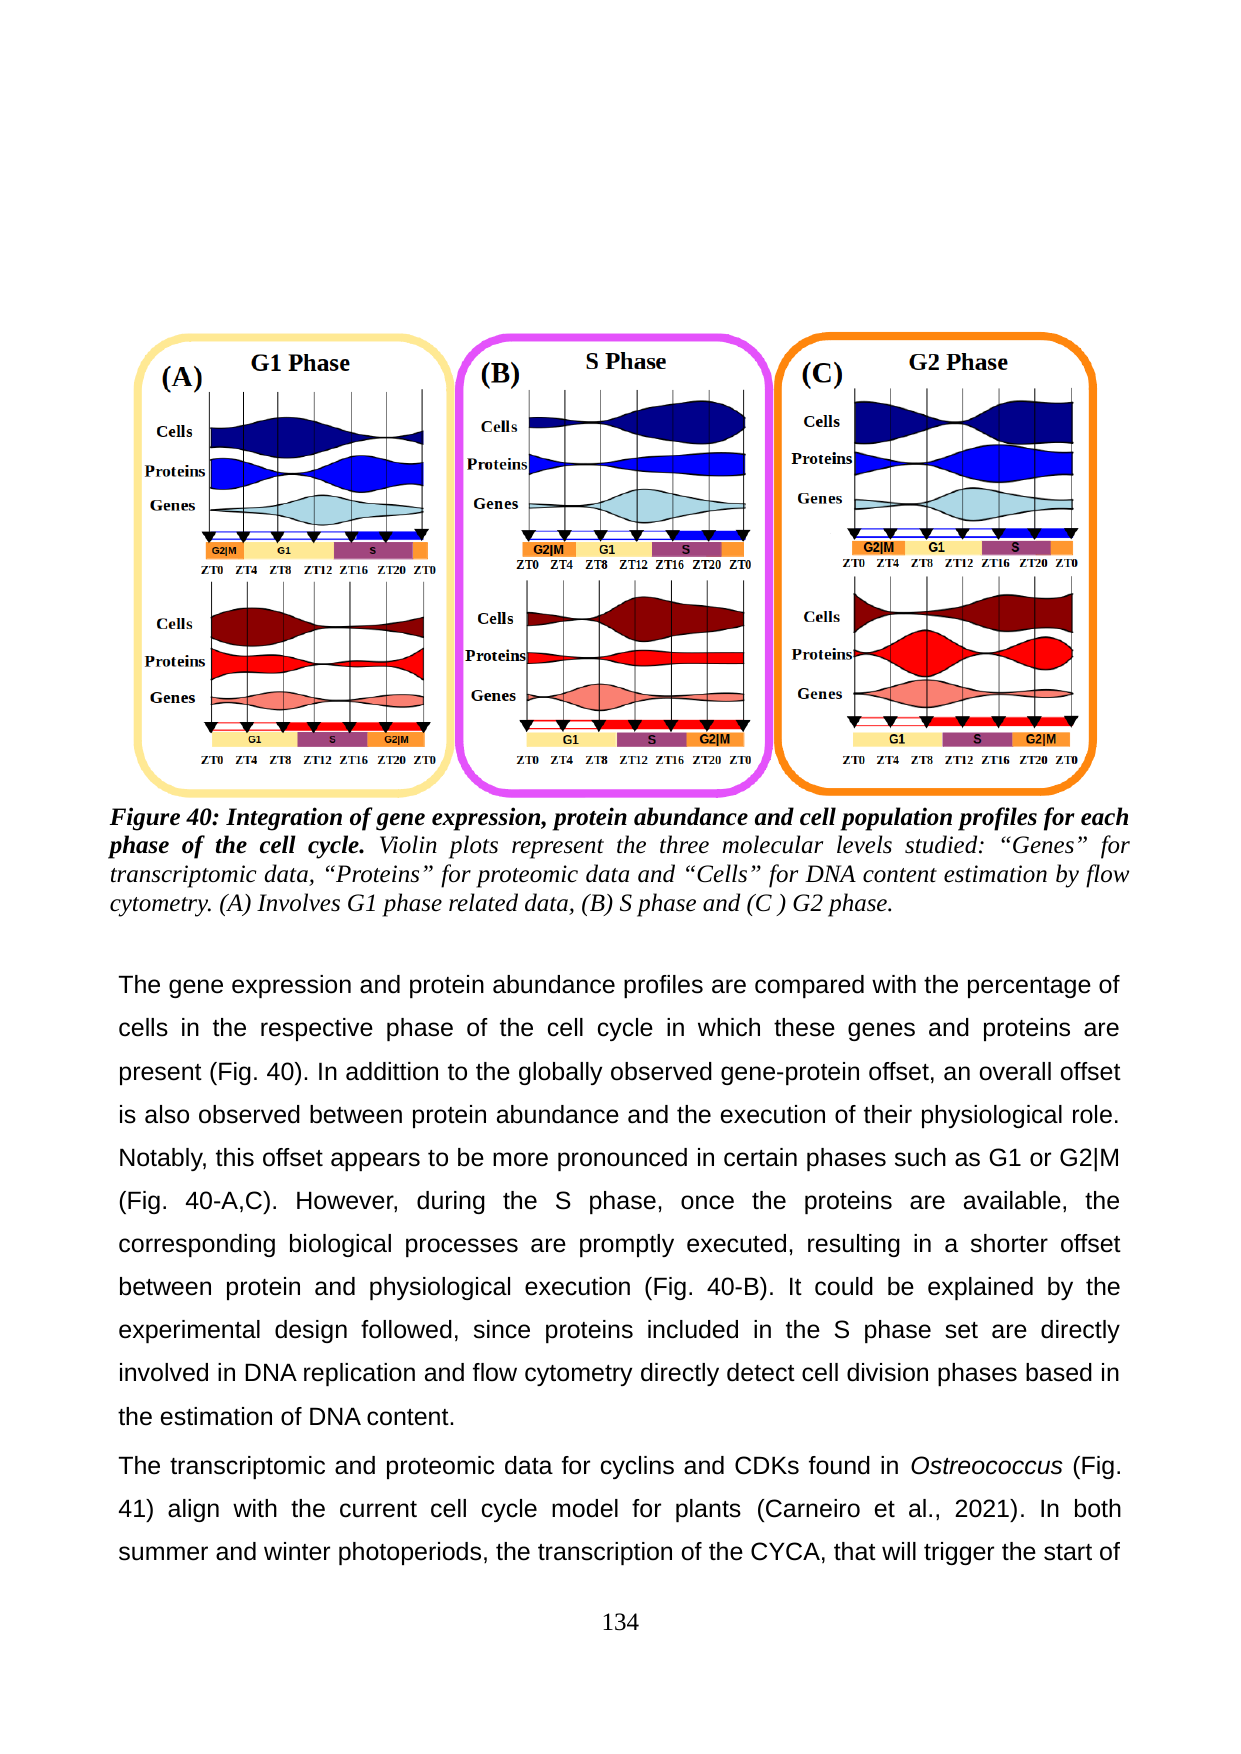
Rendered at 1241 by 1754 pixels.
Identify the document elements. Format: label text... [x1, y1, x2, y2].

text Figure 40: Integration of gene expression, protein abundance and cell population profiles for each phase of the cell cycle. Violin plots represent the three molecular levels studied: “Genes” for transcriptomic data, “Proteins” for proteomic data and “Cells” for DNA content estimation by flow cytometry. (A) Involves G1 phase related data, (B) S phase and (C ) G2 phase. [109, 802, 1131, 917]
picture [127, 327, 1102, 802]
text The transcriptomic and proteomic data for cyclins and CDKs found in Ostreococcus (Fig. 41) align with the current cell cycle model for plants (Carneiro et al., 2021)⁠. In both summer and winter photoperiods, the transcription of the CYCA, that will trigger the start of [118, 1451, 1122, 1566]
text The gene expression and protein abundance profiles are compared with the percentage of cells in the respective phase of the cell cycle in which these genes and proteins are present (Fig. 40). In addittion to the globally observed gene-protein offset, an overall offset is also observed between protein abundance and the execution of their physiological role. Notably, this offset appears to be more pronounced in certain phases such as G1 or G2|M (Fig. 40-A,C). However, during the S phase, once the proteins are available, the corresponding biological processes are promptly executed, resulting in a shorter offset between protein and physiological execution (Fig. 40-B). It could be explained by the experimental design followed, since proteins included in the S phase set are directly involved in DNA replication and flow cytometry directly detect cell division phases based in the estimation of DNA content. [118, 970, 1122, 1430]
